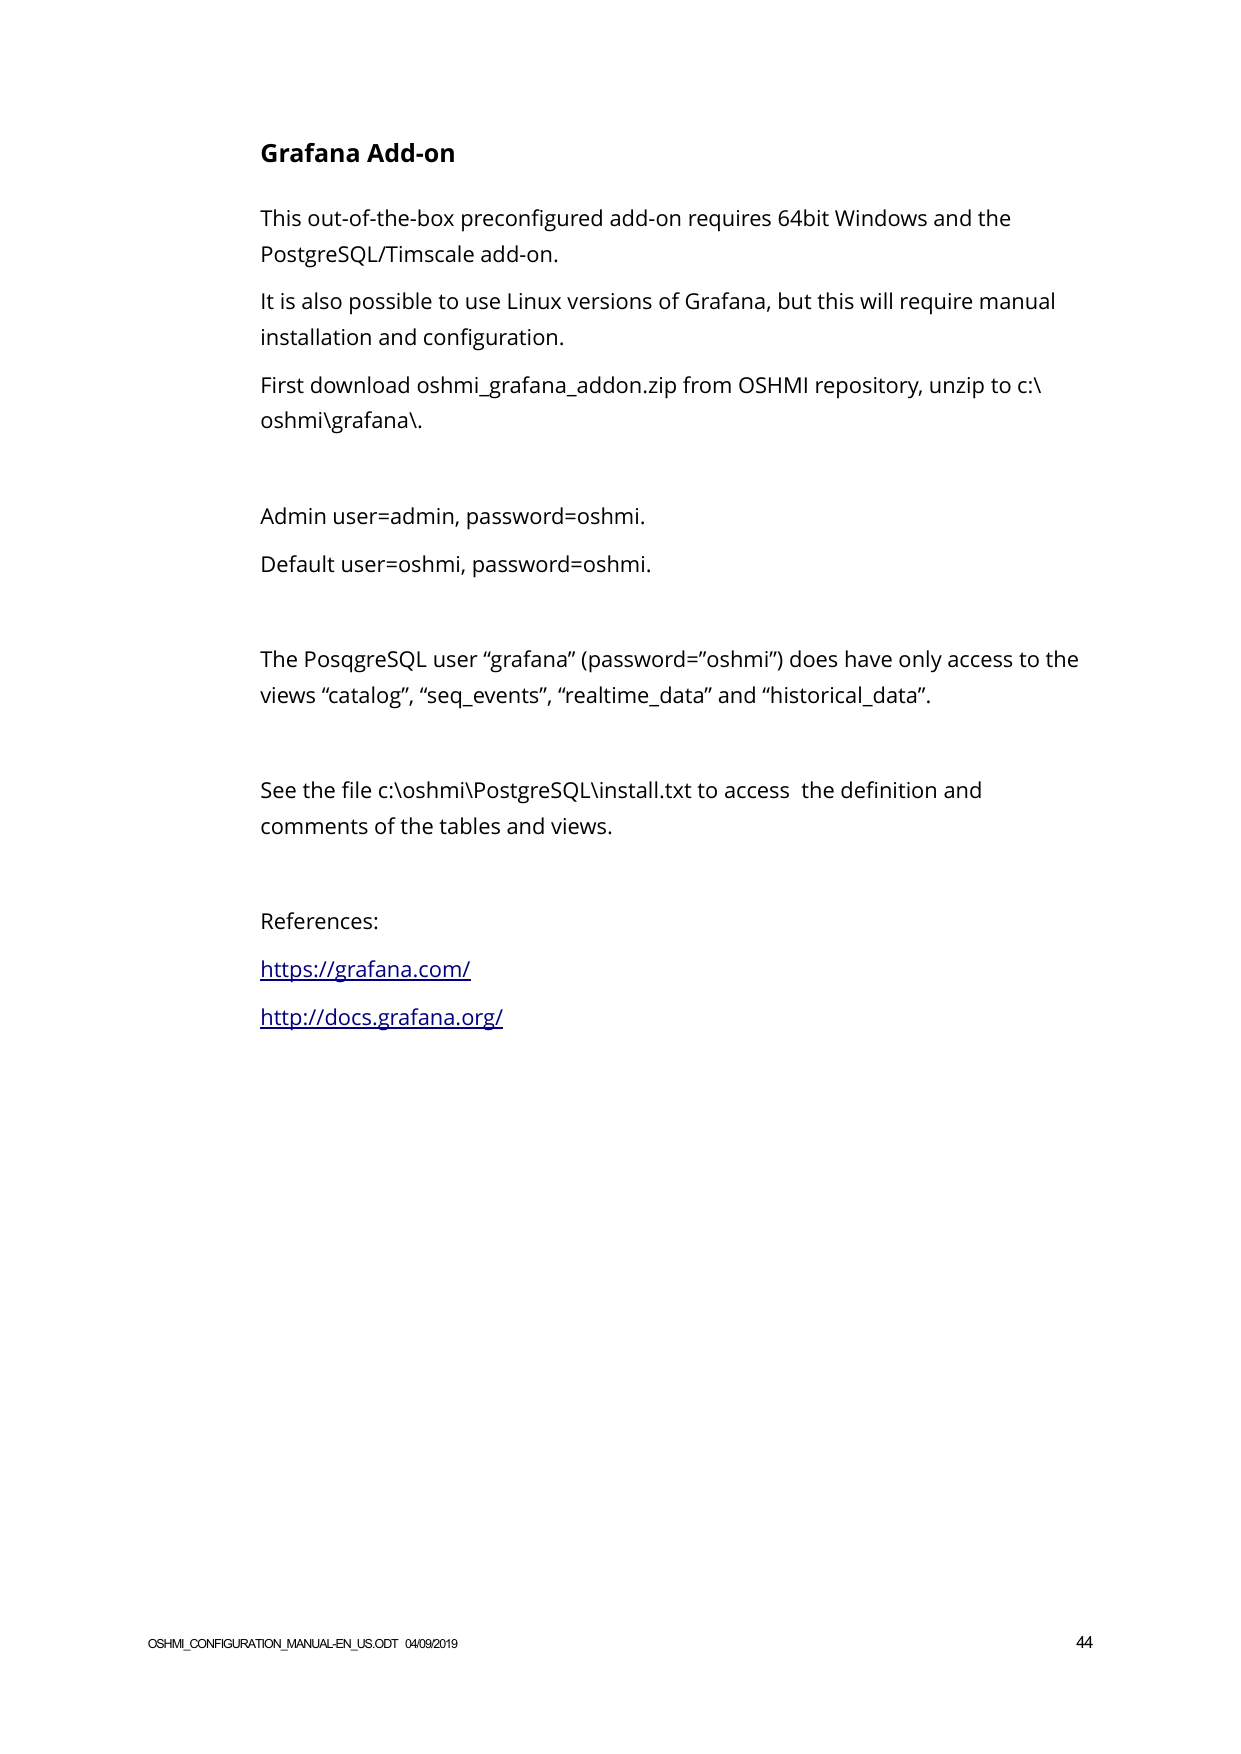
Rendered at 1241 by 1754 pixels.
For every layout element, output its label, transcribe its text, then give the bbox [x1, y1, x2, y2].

text This out-of-the-box preconfigured add-on requires 64bit Windows and the PostgreSQL/Timscale add-on. [260, 203, 1093, 268]
text The PosqgreSQL user “grafana” (password=”oshmi”) does have only access to the views “catalog”, “seq_events”, “realtime_data” and “historical_data”. [260, 644, 1093, 709]
subtitle Grafana Add-on [260, 136, 1093, 170]
text http://docs.grafana.org/ [260, 1002, 1093, 1032]
text https://grafana.com/ [260, 954, 1093, 984]
text References: [260, 906, 1093, 936]
text It is also possible to use Linux versions of Grafana, but this will require manual installation and configuration. [260, 286, 1093, 352]
text Default user=oshmi, password=oshmi. [260, 549, 1093, 578]
text Admin user=admin, password=oshmi. [260, 501, 1093, 531]
text See the file c:\oshmi\PostgreSQL\install.txt to access the definition and comments of the tables and views. [260, 775, 1093, 841]
text First download oshmi_grafana_addon.zip from OSHMI repository, unzip to c:\oshmi\grafana\. [260, 370, 1093, 435]
